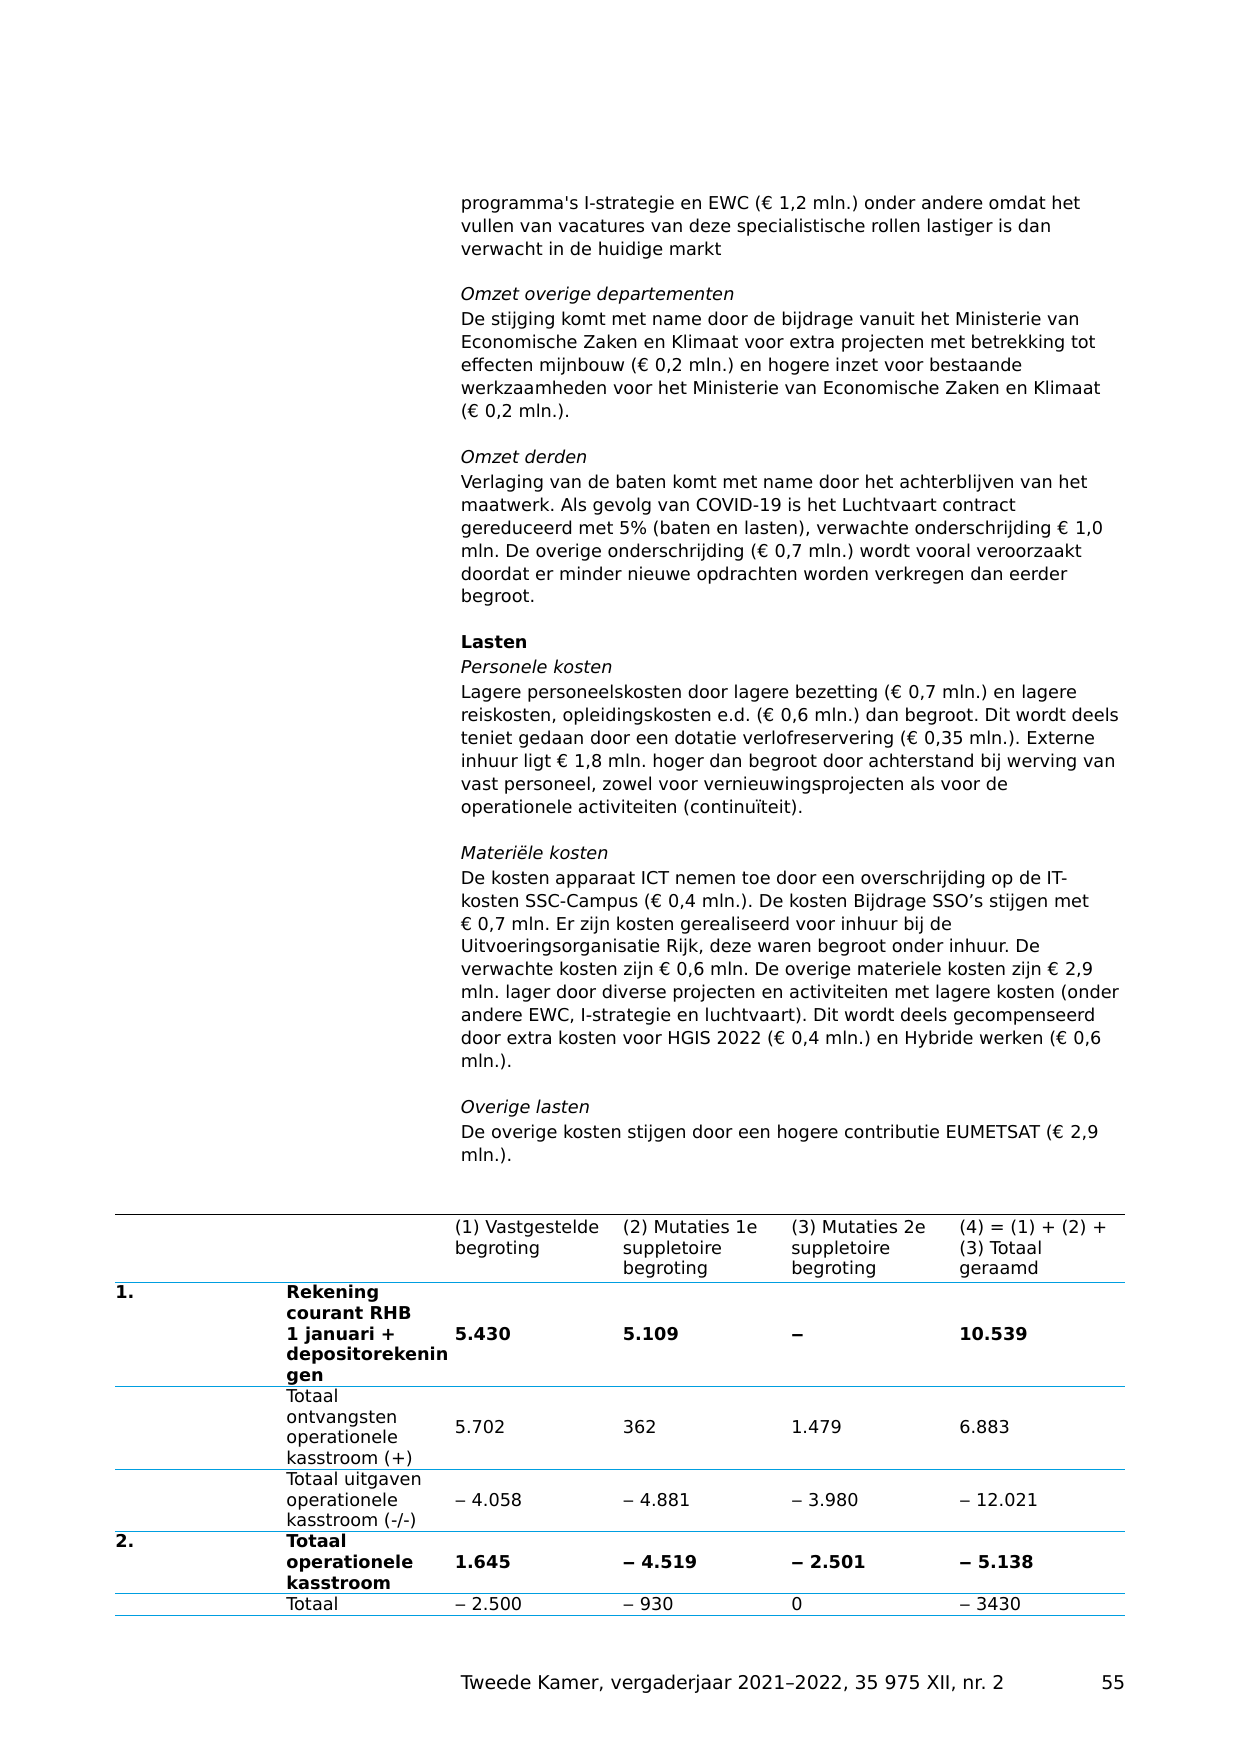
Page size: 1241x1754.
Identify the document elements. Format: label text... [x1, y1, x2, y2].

table_cell ‒ [788, 1283, 956, 1386]
table_cell 5.109 [620, 1283, 788, 1386]
table_cell 10.539 [956, 1283, 1125, 1386]
table_cell Totaal [283, 1594, 452, 1614]
table_cell [115, 1387, 283, 1468]
table_cell (3) Mutaties 2e suppletoire begroting [788, 1215, 956, 1282]
table_cell Totaal ontvangsten operationele kasstroom (+) [283, 1387, 452, 1468]
table_cell Totaal operationele kasstroom [283, 1532, 452, 1593]
text Materiële kosten [461, 841, 1125, 864]
table_cell 5.702 [452, 1387, 620, 1468]
table_cell (2) Mutaties 1e suppletoire begroting [620, 1215, 788, 1282]
table_cell ‒ 930 [620, 1594, 788, 1614]
table_cell ‒ 4.519 [620, 1532, 788, 1593]
text Lagere personeelskosten door lagere bezetting (€ 0,7 mln.) en lagere reiskosten, opleidingskosten e.d. (€ 0,6 mln.) dan begroot. Dit wordt deels teniet gedaan door een dotatie verlofreservering (€ 0,35 mln.). Externe inhuur ligt € 1,8 mln. hoger dan begroot door achterstand bij werving van vast personeel, zowel voor vernieuwingsprojecten als voor de operationele activiteiten (continuïteit). [461, 680, 1125, 818]
text Verlaging van de baten komt met name door het achterblijven van het maatwerk. Als gevolg van COVID-19 is het Luchtvaart contract gereduceerd met 5% (baten en lasten), verwachte onderschrijding € 1,0 mln. De overige onderschrijding (€ 0,7 mln.) wordt vooral veroorzaakt doordat er minder nieuwe opdrachten worden verkregen dan eerder begroot. [461, 470, 1125, 607]
table_cell Totaal uitgaven operationele kasstroom (-/-) [283, 1470, 452, 1531]
table_cell ‒ 2.501 [788, 1532, 956, 1593]
table_cell 1.479 [788, 1387, 956, 1468]
table_cell ‒ 4.058 [452, 1470, 620, 1531]
table_cell ‒ 5.138 [956, 1532, 1125, 1593]
table_cell 6.883 [956, 1387, 1125, 1468]
table_cell ‒ 4.881 [620, 1470, 788, 1531]
table_cell [115, 1215, 283, 1282]
table_cell 1. [115, 1283, 283, 1386]
table_cell (1) Vastgestelde begroting [452, 1215, 620, 1282]
table_cell ‒ 3430 [956, 1594, 1125, 1614]
table_cell [115, 1594, 283, 1614]
text De overige kosten stijgen door een hogere contributie EUMETSAT (€ 2,9 mln.). [461, 1120, 1125, 1166]
text De stijging komt met name door de bijdrage vanuit het Ministerie van Economische Zaken en Klimaat voor extra projecten met betrekking tot effecten mijnbouw (€ 0,2 mln.) en hogere inzet voor bestaande werkzaamheden voor het Ministerie van Economische Zaken en Klimaat (€ 0,2 mln.). [461, 307, 1125, 422]
table_cell [115, 1470, 283, 1531]
table_cell Rekening courant RHB 1 januari + depositorekeningen [283, 1283, 452, 1386]
table_cell 0 [788, 1594, 956, 1614]
text De kosten apparaat ICT nemen toe door een overschrijding op de IT-kosten SSC-Campus (€ 0,4 mln.). De kosten Bijdrage SSO’s stijgen met € 0,7 mln. Er zijn kosten gerealiseerd voor inhuur bij de Uitvoeringsorganisatie Rijk, deze waren begroot onder inhuur. De verwachte kosten zijn € 0,6 mln. De overige materiele kosten zijn € 2,9 mln. lager door diverse projecten en activiteiten met lagere kosten (onder andere EWC, I-strategie en luchtvaart). Dit wordt deels gecompenseerd door extra kosten voor HGIS 2022 (€ 0,4 mln.) en Hybride werken (€ 0,6 mln.). [461, 866, 1125, 1072]
text Omzet derden [461, 445, 1125, 468]
text Overige lasten [461, 1095, 1125, 1118]
table_cell 1.645 [452, 1532, 620, 1593]
table_cell [283, 1215, 452, 1282]
text Omzet overige departementen [461, 282, 1125, 305]
table_cell ‒ 2.500 [452, 1594, 620, 1614]
text Personele kosten [461, 655, 1125, 678]
table_cell 5.430 [452, 1283, 620, 1386]
table_cell ‒ 3.980 [788, 1470, 956, 1531]
text Lasten [461, 630, 1125, 653]
table_header Tabel 28 Kasstroomoverzicht (Bedragen x € 1.000) [115, 1189, 1125, 1214]
table_cell 362 [620, 1387, 788, 1468]
table_cell (4) = (1) + (2) + (3) Totaal geraamd [956, 1215, 1125, 1282]
table_cell 2. [115, 1532, 283, 1593]
table_cell ‒ 12.021 [956, 1470, 1125, 1531]
text programma's I-strategie en EWC (€ 1,2 mln.) onder andere omdat het vullen van vacatures van deze specialistische rollen lastiger is dan verwacht in de huidige markt [461, 191, 1125, 259]
